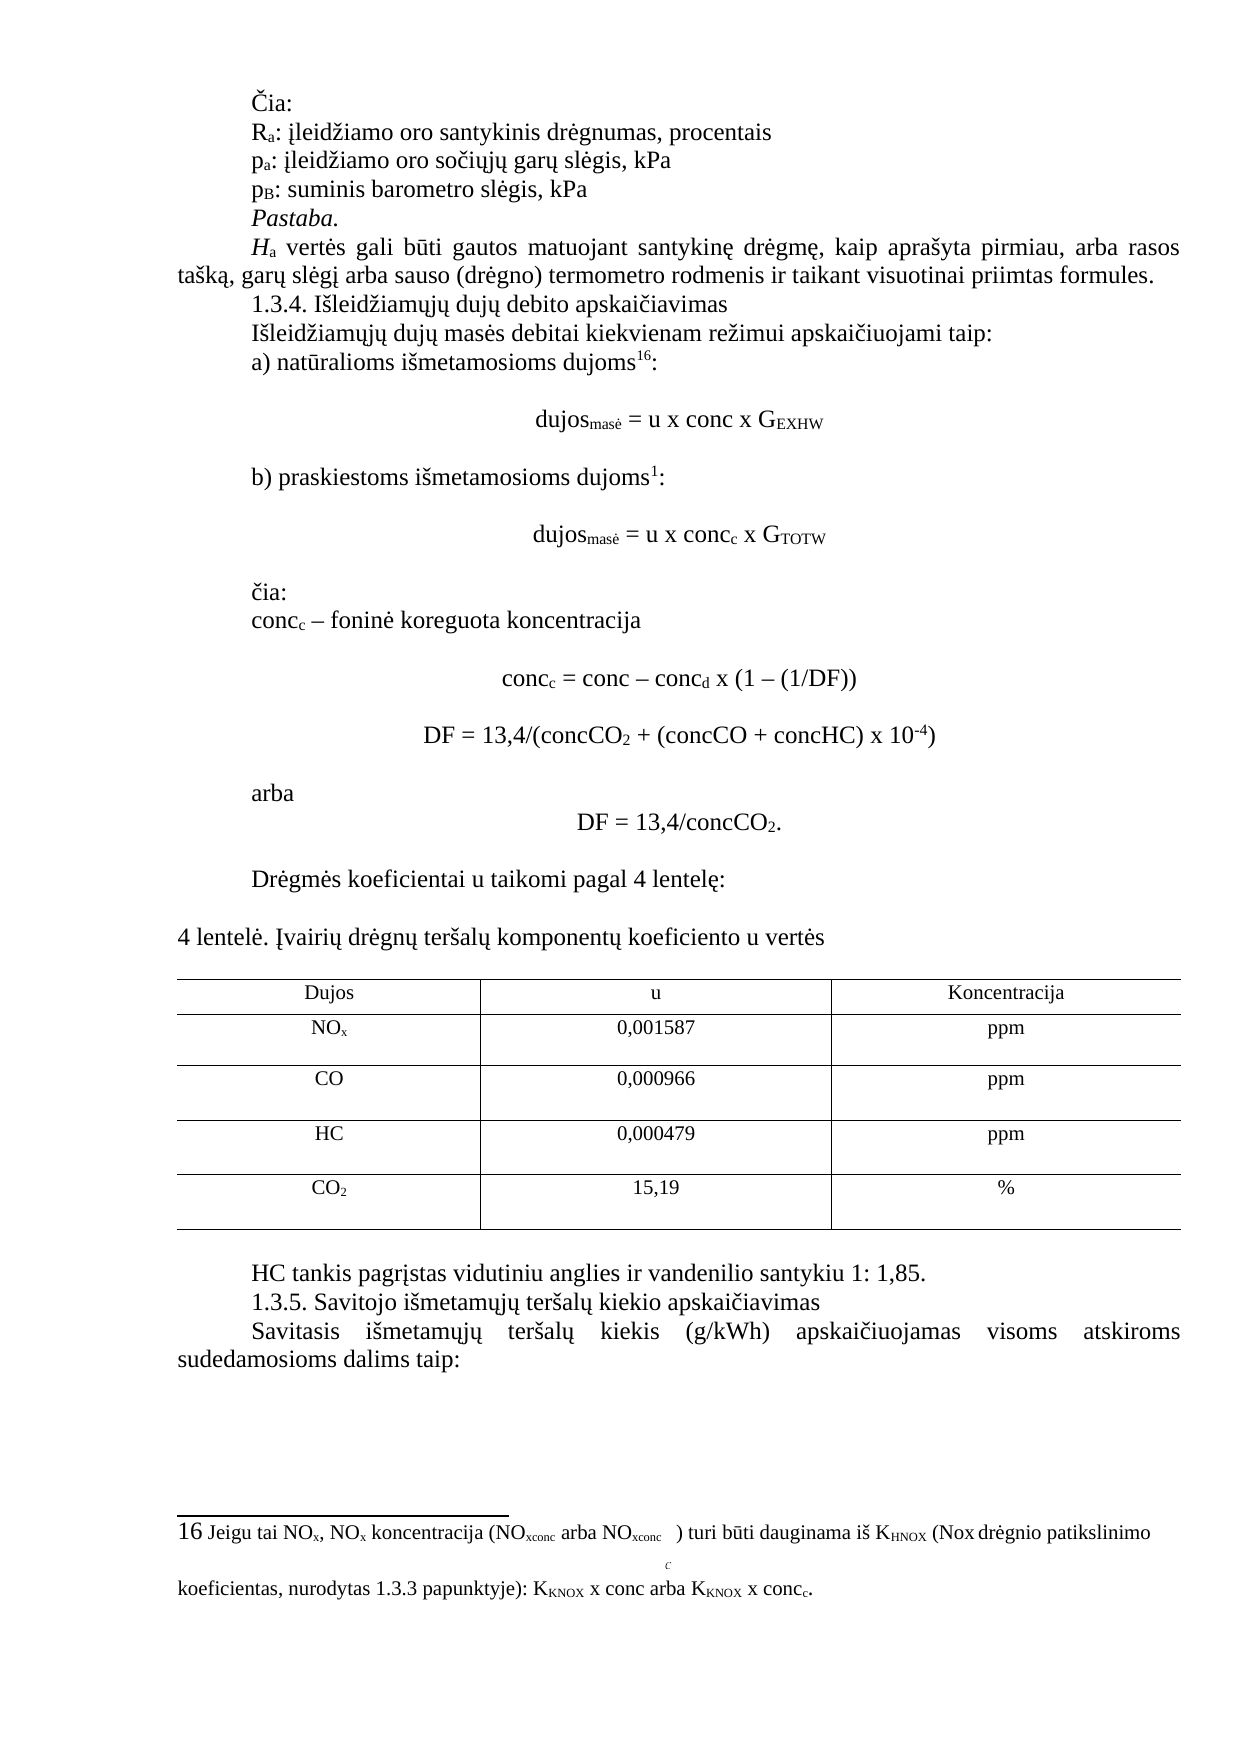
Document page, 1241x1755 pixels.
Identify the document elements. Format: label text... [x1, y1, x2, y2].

text DF = 13,4/(concCO2 + (concCO + concHC) x 10-4) [177, 720, 1181, 749]
table_cell ppm [832, 1066, 1181, 1120]
table_header Koncentracija [832, 980, 1181, 1014]
table_cell 0,001587 [481, 1015, 831, 1065]
text 1.3.5. Savitojo išmetamųjų teršalų kiekio apskaičiavimas [177, 1287, 1181, 1316]
table_cell 0,000479 [481, 1121, 831, 1174]
text Jeigu tai NOx, NOx koncentracija (NOxconc arba NOxconc) turi būti dauginama iš KHNOX (Nox drėgnio patikslinimo koeficientas, nurodytas 1.3.3 papunktyje): KKNOX x conc arba KKNOX x concc. [177, 1516, 1181, 1602]
text Ra: įleidžiamo oro santykinis drėgnumas, procentais [177, 117, 1181, 145]
text Ha vertės gali būti gautos matuojant santykinę drėgmę, kaip aprašyta pirmiau, arba rasos tašką, garų slėgį arba sauso (drėgno) termometro rodmenis ir taikant visuotinai priimtas formules. [177, 232, 1181, 289]
table_cell 15,19 [481, 1175, 831, 1229]
text Pastaba. [177, 203, 1181, 232]
text Drėgmės koeficientai u taikomi pagal 4 lentelę: [177, 864, 1181, 893]
text pa: įleidžiamo oro sočiųjų garų slėgis, kPa [177, 145, 1181, 174]
table_cell NOx [177, 1015, 480, 1065]
text 4 lentelė. Įvairių drėgnų teršalų komponentų koeficiento u vertės [177, 922, 1181, 950]
table_cell ppm [832, 1121, 1181, 1174]
table_header u [481, 980, 831, 1014]
text Savitasis išmetamųjų teršalų kiekis (g/kWh) apskaičiuojamas visoms atskiroms sudedamosioms dalims taip: [177, 1316, 1181, 1373]
text dujosmasė = u x concc x GTOTW [177, 519, 1181, 548]
text čia: [177, 577, 1181, 605]
text concc = conc – concd x (1 – (1/DF)) [177, 663, 1181, 692]
text arba [177, 778, 1181, 807]
text DF = 13,4/concCO2. [177, 807, 1181, 835]
table_cell CO2 [177, 1175, 480, 1229]
text a) natūralioms išmetamosioms dujoms: [177, 347, 1181, 375]
text HC tankis pagrįstas vidutiniu anglies ir vandenilio santykiu 1: 1,85. [177, 1258, 1181, 1287]
table_cell % [832, 1175, 1181, 1229]
text b) praskiestoms išmetamosioms dujoms1: [177, 462, 1181, 490]
text concc – foninė koreguota koncentracija [177, 605, 1181, 634]
text pB: suminis barometro slėgis, kPa [177, 174, 1181, 203]
text 1.3.4. Išleidžiamųjų dujų debito apskaičiavimas [177, 289, 1181, 318]
table_cell HC [177, 1121, 480, 1174]
table_header Dujos [177, 980, 480, 1014]
text dujosmasė = u x conc x GEXHW [177, 404, 1181, 433]
table_cell ppm [832, 1015, 1181, 1065]
text Čia: [177, 88, 1181, 117]
table_cell 0,000966 [481, 1066, 831, 1120]
text Išleidžiamųjų dujų masės debitai kiekvienam režimui apskaičiuojami taip: [177, 318, 1181, 347]
table_cell CO [177, 1066, 480, 1120]
